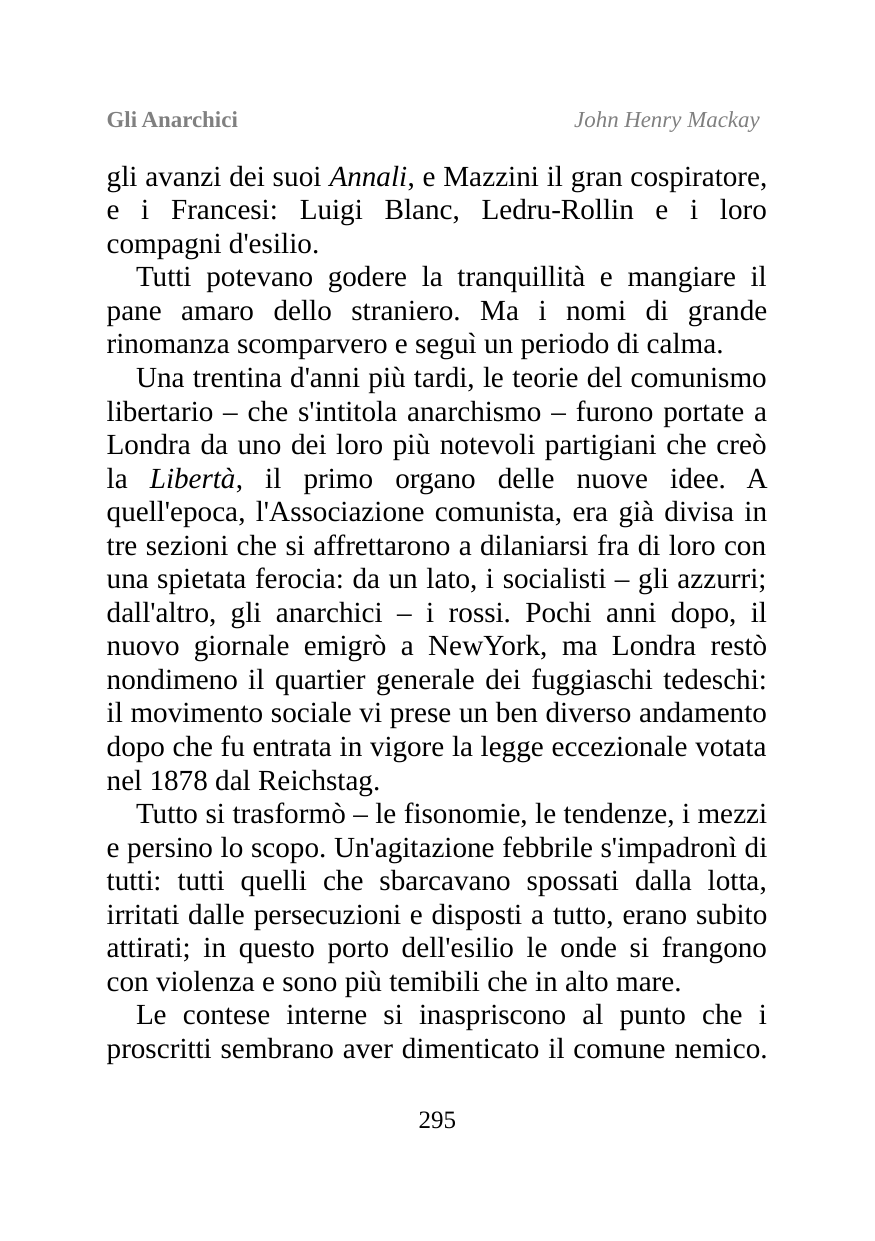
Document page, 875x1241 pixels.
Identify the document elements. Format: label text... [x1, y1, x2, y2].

text gli avanzi dei suoi Annali, e Mazzini il gran cospiratore, e i Francesi: Luigi Blanc, Ledru-Rollin e i loro compagni d'esilio. [106, 159, 768, 259]
text Tutti potevano godere la tranquillità e mangiare il pane amaro dello straniero. Ma i nomi di grande rinomanza scomparvero e seguì un periodo di calma. [106, 259, 768, 360]
text Le contese interne si inaspriscono al punto che i proscritti sembrano aver dimenticato il comune nemico. [106, 997, 768, 1064]
text Una trentina d'anni più tardi, le teorie del comunismo libertario – che s'intitola anarchismo – furono portate a Londra da uno dei loro più notevoli partigiani che creò la Libertà, il primo organo delle nuove idee. A quell'epoca, l'Associazione comunista, era già divisa in tre sezioni che si affrettarono a dilaniarsi fra di loro con una spietata ferocia: da un lato, i socialisti – gli azzurri; dall'altro, gli anarchici – i rossi. Pochi anni dopo, il nuovo giornale emigrò a NewYork, ma Londra restò nondimeno il quartier generale dei fuggiaschi tedeschi: il movimento sociale vi prese un ben diverso andamento dopo che fu entrata in vigore la legge eccezionale votata nel 1878 dal Reichstag. [106, 360, 768, 796]
text Tutto si trasformò – le fisonomie, le tendenze, i mezzi e persino lo scopo. Un'agitazione febbrile s'impadronì di tutti: tutti quelli che sbarcavano spossati dalla lotta, irritati dalle persecuzioni e disposti a tutto, erano subito attirati; in questo porto dell'esilio le onde si frangono con violenza e sono più temibili che in alto mare. [106, 796, 768, 997]
